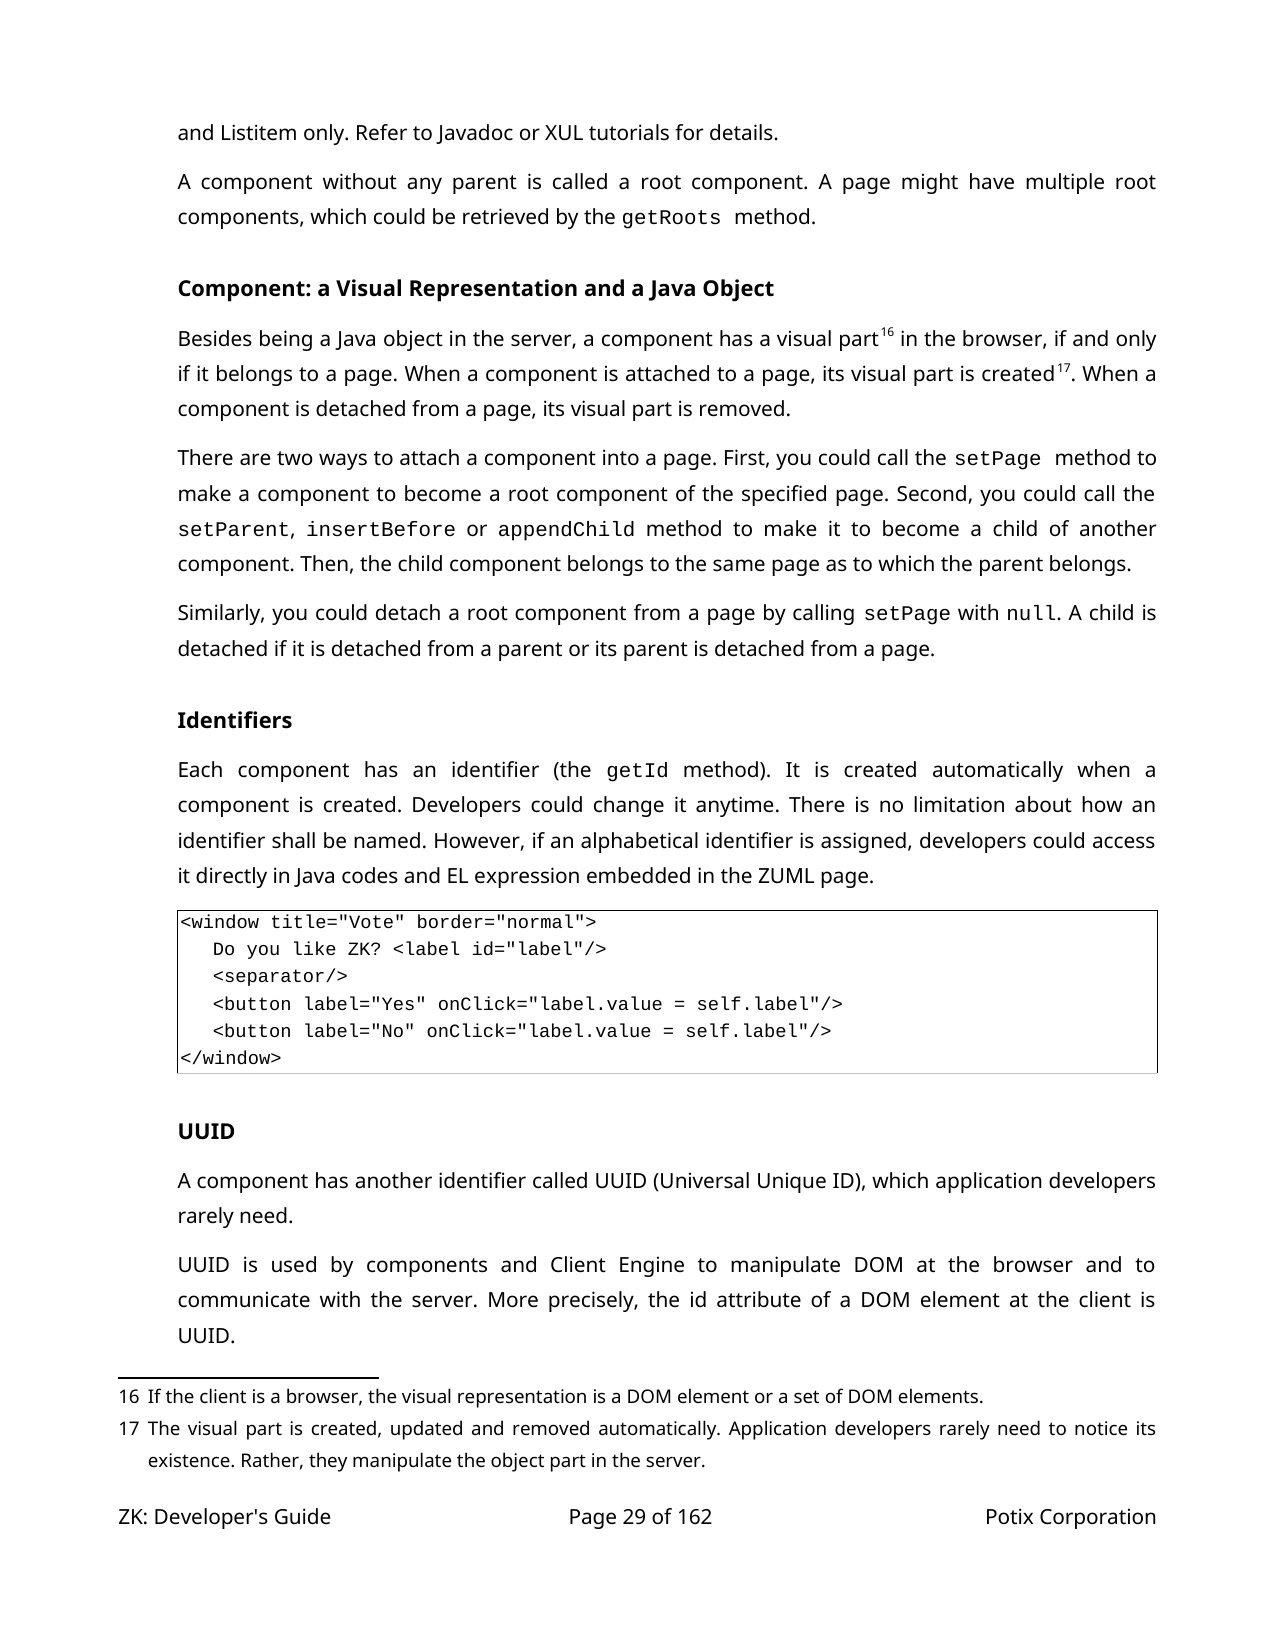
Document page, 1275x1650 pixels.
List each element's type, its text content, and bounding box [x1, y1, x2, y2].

subtitle Identifiers [177, 704, 1157, 734]
text The visual part is created, updated and removed automatically. Application developers rarely need to notice its existence. Rather, they manipulate the object part in the server. [118, 1416, 1157, 1473]
text <separator/> [178, 964, 1157, 988]
text A component without any parent is called a root component. A page might have multiple root components, which could be retrieved by the getRoots method. [177, 167, 1157, 231]
text A component has another identifier called UUID (Universal Unique ID), which application developers rarely need. [177, 1166, 1157, 1230]
text and Listitem only. Refer to Javadoc or XUL tutorials for details. [177, 118, 1157, 146]
text <button label="No" onClick="label.value = self.label"/> [178, 1019, 1157, 1043]
text Do you like ZK? <label id="label"/> [178, 937, 1157, 961]
text Besides being a Java object in the server, a component has a visual part in the browser, if and only if it belongs to a page. When a component is attached to a page, its visual part is created. When a component is detached from a page, its visual part is removed. [177, 324, 1157, 422]
text <window title="Vote" border="normal"> [178, 911, 1157, 934]
text <button label="Yes" onClick="label.value = self.label"/> [178, 991, 1157, 1016]
subtitle UUID [177, 1116, 1157, 1146]
text If the client is a browser, the visual representation is a DOM element or a set of DOM elements. [118, 1384, 1157, 1409]
text </window> [178, 1046, 1157, 1073]
subtitle Component: a Visual Representation and a Java Object [177, 273, 1157, 303]
text There are two ways to attach a component into a page. First, you could call the setPage method to make a component to become a root component of the specified page. Second, you could call the setParent, insertBefore or appendChild method to make it to become a child of another component. Then, the child component belongs to the same page as to which the parent belongs. [177, 443, 1157, 578]
text Each component has an identifier (the getId method). It is created automatically when a component is created. Developers could change it anytime. There is no limitation about how an identifier shall be named. However, if an alphabetical identifier is assigned, developers could access it directly in Java codes and EL expression embedded in the ZUML page. [177, 755, 1157, 889]
text UUID is used by components and Client Engine to manipulate DOM at the browser and to communicate with the server. More precisely, the id attribute of a DOM element at the client is UUID. [177, 1250, 1157, 1349]
text Similarly, you could detach a root component from a page by calling setPage with null. A child is detached if it is detached from a parent or its parent is detached from a page. [177, 598, 1157, 662]
